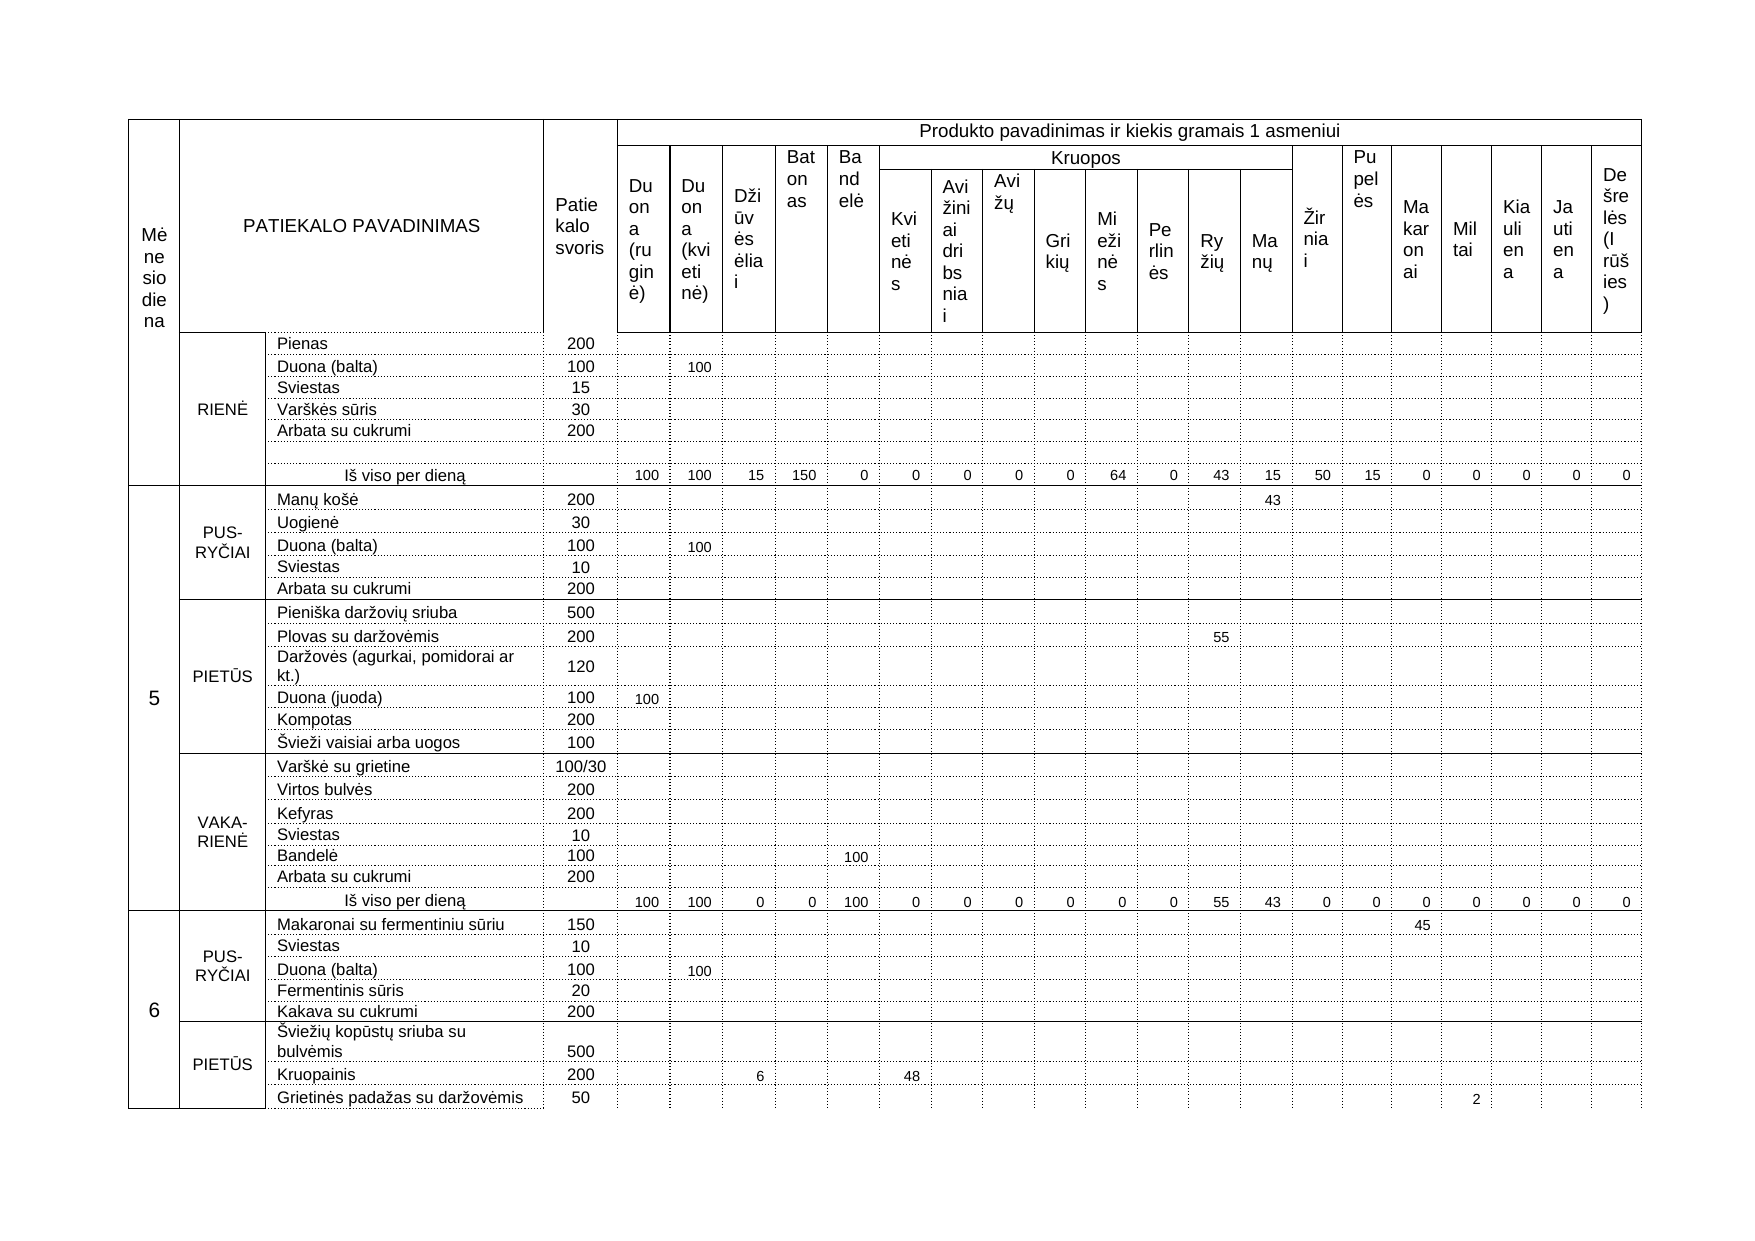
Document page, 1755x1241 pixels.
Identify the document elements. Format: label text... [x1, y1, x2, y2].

table_cell [1592, 1022, 1642, 1061]
table_cell Miežinės [1086, 170, 1137, 332]
table_cell [1392, 823, 1442, 845]
table_cell [670, 707, 723, 729]
table_cell [931, 799, 983, 823]
table_cell [983, 1001, 1034, 1021]
table_cell [1392, 865, 1442, 887]
table_cell Uogienė [266, 509, 544, 532]
table_cell [931, 934, 983, 956]
table_cell 0 [1542, 463, 1592, 485]
table_cell [1442, 707, 1492, 729]
table_cell [1292, 509, 1342, 532]
table_cell [618, 707, 670, 729]
table_cell [775, 865, 827, 887]
table_cell [1137, 865, 1189, 887]
table_cell [1086, 934, 1137, 956]
table_cell [723, 799, 775, 823]
table_cell [1392, 1061, 1442, 1084]
table_cell [1034, 623, 1086, 646]
table_cell [670, 1061, 723, 1084]
table_cell [983, 911, 1034, 934]
table_cell [1292, 555, 1342, 577]
table_cell [828, 729, 879, 752]
table_cell [1086, 354, 1137, 376]
table_cell [1592, 486, 1642, 508]
table_cell [670, 1001, 723, 1021]
table_cell [983, 1022, 1034, 1061]
table_cell [723, 486, 775, 508]
table_cell [723, 1084, 775, 1107]
table_cell 100 [670, 887, 723, 910]
table_cell [723, 509, 775, 532]
table_cell 43 [1240, 887, 1292, 910]
table_cell [1292, 623, 1342, 646]
table_cell [1442, 600, 1492, 622]
table_cell [880, 1084, 931, 1107]
table_cell [1137, 1022, 1189, 1061]
table_cell [1137, 486, 1189, 508]
table_cell [1542, 865, 1592, 887]
table_cell Duona (balta) [266, 532, 544, 555]
table_cell [1492, 419, 1542, 441]
table_cell [618, 1001, 670, 1021]
table_cell [880, 441, 931, 463]
table_cell 100 [544, 532, 617, 555]
table_cell [775, 646, 827, 685]
table_cell [670, 419, 723, 441]
table_cell [1592, 577, 1642, 599]
table_cell [1342, 1022, 1392, 1061]
table_cell [931, 532, 983, 555]
table_cell [1442, 776, 1492, 799]
table_cell [670, 776, 723, 799]
table_cell [775, 1022, 827, 1061]
table_cell [1542, 685, 1592, 707]
table_cell 0 [1442, 887, 1492, 910]
table_cell [1592, 532, 1642, 555]
table_cell Duona (juoda) [266, 685, 544, 707]
table_cell [723, 845, 775, 865]
table_cell [1137, 623, 1189, 646]
table_cell Arbata su cukrumi [266, 419, 544, 441]
table_cell [1137, 729, 1189, 752]
table_cell [1492, 354, 1542, 376]
table_cell Kefyras [266, 799, 544, 823]
table_cell [1392, 934, 1442, 956]
table_cell [828, 623, 879, 646]
table_cell [1189, 754, 1240, 776]
table_cell 0 [1592, 463, 1642, 485]
table_cell [1392, 845, 1442, 865]
table_cell [723, 623, 775, 646]
table_cell 100 [544, 685, 617, 707]
table_cell [1542, 845, 1592, 865]
table_cell [983, 486, 1034, 508]
table_cell 0 [1442, 463, 1492, 485]
table_cell [1137, 646, 1189, 685]
table_cell 0 [1342, 887, 1392, 910]
table_cell [775, 398, 827, 419]
table_cell [1292, 600, 1342, 622]
table_cell [1034, 600, 1086, 622]
table_cell Duona (ruginė) [618, 146, 669, 332]
table_cell [1542, 799, 1592, 823]
table_cell [1542, 823, 1592, 845]
table_cell [1292, 956, 1342, 979]
table_cell [1292, 441, 1342, 463]
table_cell [618, 555, 670, 577]
table_cell Miltai [1442, 146, 1491, 332]
table_cell [775, 799, 827, 823]
table_cell [618, 1022, 670, 1061]
table_cell [618, 509, 670, 532]
table_cell [1342, 1084, 1392, 1107]
table_cell [723, 532, 775, 555]
table_cell [775, 509, 827, 532]
table_cell [1542, 1001, 1592, 1021]
table_cell [1189, 729, 1240, 752]
table_cell [1442, 441, 1492, 463]
table_cell [1240, 823, 1292, 845]
table_cell [828, 823, 879, 845]
table_cell VAKA- RIENĖ [180, 754, 265, 910]
table_cell [880, 354, 931, 376]
table_cell [618, 600, 670, 622]
table_cell Jautiena [1542, 146, 1591, 332]
table_cell [1592, 600, 1642, 622]
table_cell [931, 441, 983, 463]
table_cell [775, 441, 827, 463]
table_cell [1086, 646, 1137, 685]
table_cell [1086, 865, 1137, 887]
table_cell [1292, 354, 1342, 376]
table_cell [1240, 865, 1292, 887]
table_cell [880, 509, 931, 532]
table_cell [1137, 354, 1189, 376]
table_cell [544, 887, 617, 910]
table_cell [931, 376, 983, 397]
table_cell [1492, 509, 1542, 532]
table_cell [1292, 707, 1342, 729]
table_cell [723, 646, 775, 685]
table_cell 200 [544, 1061, 617, 1084]
table_cell [1392, 333, 1442, 354]
table_cell [1492, 934, 1542, 956]
table_cell [670, 911, 723, 934]
table_cell [129, 332, 179, 485]
table_cell [983, 354, 1034, 376]
table_cell [775, 577, 827, 599]
table_cell [1342, 754, 1392, 776]
table_cell [775, 532, 827, 555]
table_cell [1034, 1084, 1086, 1107]
table_cell Manų košė [266, 486, 544, 508]
table_cell [1542, 333, 1592, 354]
table_cell [1492, 646, 1542, 685]
table_cell [670, 600, 723, 622]
table_cell [1442, 1001, 1492, 1021]
table_cell Duona (balta) [266, 354, 544, 376]
table_cell [670, 623, 723, 646]
table_cell [1342, 685, 1392, 707]
table_cell [1086, 486, 1137, 508]
table_cell [1240, 729, 1292, 752]
table_cell [1442, 729, 1492, 752]
table_cell Šviežių kopūstų sriuba su bulvėmis [266, 1022, 544, 1061]
table_cell [1442, 333, 1492, 354]
table_cell [880, 376, 931, 397]
table_cell [828, 577, 879, 599]
table_cell [670, 577, 723, 599]
table_cell 0 [931, 463, 983, 485]
table_cell 100 [670, 354, 723, 376]
table_cell [1292, 1001, 1342, 1021]
table_cell [670, 646, 723, 685]
table_cell 200 [544, 707, 617, 729]
table_cell [1542, 911, 1592, 934]
table_cell Bandelė [266, 845, 544, 865]
table_cell [1392, 486, 1442, 508]
table_cell [828, 419, 879, 441]
table_cell [723, 823, 775, 845]
table_cell [931, 1084, 983, 1107]
table_cell [723, 1001, 775, 1021]
table_cell 0 [723, 887, 775, 910]
table_cell [983, 600, 1034, 622]
table_cell [1137, 934, 1189, 956]
table_cell [775, 600, 827, 622]
table_cell [828, 685, 879, 707]
table_cell [1442, 1022, 1492, 1061]
table_cell [983, 823, 1034, 845]
table_cell [1240, 441, 1292, 463]
table_cell [1392, 956, 1442, 979]
table_cell 100 [544, 845, 617, 865]
table_cell [1137, 754, 1189, 776]
table_cell [1542, 577, 1592, 599]
table_cell [1342, 729, 1392, 752]
table_cell [670, 398, 723, 419]
table_cell [1292, 729, 1342, 752]
table_cell 55 [1189, 623, 1240, 646]
table_cell [983, 729, 1034, 752]
table_cell [1492, 376, 1542, 397]
table_cell Kvietinės [880, 170, 931, 332]
table_cell [1292, 398, 1342, 419]
table_cell 200 [544, 799, 617, 823]
table_cell [1392, 419, 1442, 441]
table_cell [828, 509, 879, 532]
table_cell [670, 509, 723, 532]
table_cell [1137, 1061, 1189, 1084]
table_cell 0 [1392, 887, 1442, 910]
table_cell [880, 754, 931, 776]
table_cell [1189, 934, 1240, 956]
table_cell [1392, 509, 1442, 532]
table_cell [1392, 623, 1442, 646]
table_cell [828, 532, 879, 555]
table_cell [828, 555, 879, 577]
table_cell [1240, 354, 1292, 376]
table_cell [670, 934, 723, 956]
table_cell [1592, 419, 1642, 441]
table_cell [1034, 865, 1086, 887]
table_cell [1592, 1061, 1642, 1084]
table_cell [1240, 934, 1292, 956]
table_cell [880, 600, 931, 622]
table_cell Sviestas [266, 376, 544, 397]
table_cell [1342, 333, 1392, 354]
table_cell 0 [1392, 463, 1442, 485]
table_cell [1137, 509, 1189, 532]
table_cell [1542, 934, 1592, 956]
table_cell [1240, 911, 1292, 934]
table_header Patiekalo svoris [544, 120, 617, 332]
table_cell [1392, 532, 1442, 555]
table_cell [1086, 979, 1137, 1001]
table_cell [983, 532, 1034, 555]
table_cell 0 [1137, 463, 1189, 485]
table_cell [1592, 555, 1642, 577]
table_cell [723, 419, 775, 441]
table_cell [1592, 333, 1642, 354]
table_cell [931, 486, 983, 508]
table_cell [1137, 776, 1189, 799]
table_cell [1342, 956, 1392, 979]
table_cell 48 [880, 1061, 931, 1084]
table_cell [1342, 1061, 1392, 1084]
table_cell [1240, 398, 1292, 419]
table_cell [1342, 555, 1392, 577]
table_cell [1542, 532, 1592, 555]
table_cell [1592, 685, 1642, 707]
table_cell [1592, 911, 1642, 934]
table_cell [1137, 600, 1189, 622]
table_cell [723, 754, 775, 776]
table_cell [1034, 354, 1086, 376]
table_cell 100 [618, 463, 670, 485]
table_cell [880, 398, 931, 419]
table_cell [1137, 956, 1189, 979]
table_cell [880, 646, 931, 685]
table_cell Grietinės padažas su daržovėmis [266, 1084, 544, 1107]
table_cell [931, 707, 983, 729]
table_cell Makaronai [1392, 146, 1441, 332]
table_cell Arbata su cukrumi [266, 577, 544, 599]
table_cell [1240, 1084, 1292, 1107]
table_cell [618, 333, 670, 354]
table_cell [1189, 685, 1240, 707]
table_cell [1189, 956, 1240, 979]
table_cell [1189, 845, 1240, 865]
table_cell [931, 419, 983, 441]
table_cell [775, 486, 827, 508]
table_cell [1542, 555, 1592, 577]
table_cell [1189, 532, 1240, 555]
table_cell [723, 729, 775, 752]
table_cell [618, 754, 670, 776]
table_cell [1034, 532, 1086, 555]
table_cell Manų [1241, 170, 1292, 332]
table_cell [1342, 865, 1392, 887]
table_cell [1189, 1061, 1240, 1084]
table_cell [1342, 441, 1392, 463]
table_cell [1592, 376, 1642, 397]
table_cell [670, 1022, 723, 1061]
table_cell [1137, 911, 1189, 934]
table_cell [931, 729, 983, 752]
table_cell 0 [931, 887, 983, 910]
table_cell [1392, 754, 1442, 776]
table_cell [1034, 754, 1086, 776]
table_cell [931, 1022, 983, 1061]
table_cell [1292, 776, 1342, 799]
table_cell [1592, 1001, 1642, 1021]
table_cell 200 [544, 865, 617, 887]
table_cell [1442, 376, 1492, 397]
table_cell [880, 729, 931, 752]
table_cell [1342, 934, 1392, 956]
table_cell [1442, 979, 1492, 1001]
table_cell [1034, 845, 1086, 865]
table_cell [1542, 376, 1592, 397]
table_cell [1086, 509, 1137, 532]
table_cell [1442, 354, 1492, 376]
table_cell [931, 623, 983, 646]
table_cell [618, 911, 670, 934]
table_cell [931, 979, 983, 1001]
table_cell Žirniai [1293, 146, 1342, 332]
table_cell [1034, 398, 1086, 419]
table_cell 0 [1592, 887, 1642, 910]
table_cell [1492, 823, 1542, 845]
table_cell [1034, 419, 1086, 441]
table_cell [1542, 398, 1592, 419]
table_cell [1442, 1061, 1492, 1084]
table_cell [983, 845, 1034, 865]
table_cell [1292, 486, 1342, 508]
table_cell [723, 911, 775, 934]
table_cell [1342, 376, 1392, 397]
table_cell 15 [723, 463, 775, 485]
table_cell [1442, 623, 1492, 646]
table_cell [544, 463, 617, 485]
table_cell [1542, 707, 1592, 729]
table_cell [723, 1022, 775, 1061]
table_cell Kompotas [266, 707, 544, 729]
table_cell [618, 486, 670, 508]
table_cell [1240, 509, 1292, 532]
table_cell [618, 823, 670, 845]
table_cell [1086, 754, 1137, 776]
table_cell [618, 1084, 670, 1107]
table_cell [1442, 577, 1492, 599]
table_cell [983, 776, 1034, 799]
table_cell [1189, 376, 1240, 397]
table_cell [1292, 845, 1342, 865]
table_cell [1442, 509, 1492, 532]
table_cell [983, 799, 1034, 823]
table_cell [1292, 685, 1342, 707]
table_cell RIENĖ [180, 333, 265, 485]
table_cell [1034, 823, 1086, 845]
table_cell [1240, 646, 1292, 685]
table_cell [1542, 754, 1592, 776]
table_cell [880, 555, 931, 577]
table_cell [1492, 486, 1542, 508]
table_cell [931, 600, 983, 622]
table_cell [1240, 577, 1292, 599]
table_cell [828, 376, 879, 397]
table_cell [1542, 486, 1592, 508]
table_cell [723, 934, 775, 956]
table_cell [1292, 646, 1342, 685]
table_cell [1086, 823, 1137, 845]
table_cell [1592, 934, 1642, 956]
table_cell 45 [1392, 911, 1442, 934]
table_cell 100 [618, 685, 670, 707]
table_cell [670, 865, 723, 887]
table_cell 0 [1292, 887, 1342, 910]
table_cell [618, 577, 670, 599]
table_cell [1137, 555, 1189, 577]
table_cell [1542, 646, 1592, 685]
table_cell [931, 754, 983, 776]
table_cell [670, 555, 723, 577]
table_cell 0 [880, 887, 931, 910]
table_cell [1492, 685, 1542, 707]
table_cell [828, 441, 879, 463]
table_cell 0 [1086, 887, 1137, 910]
table_cell [1342, 823, 1392, 845]
table_cell [1442, 754, 1492, 776]
table_cell [1592, 354, 1642, 376]
table_cell [670, 1084, 723, 1107]
table_cell [828, 911, 879, 934]
table_cell [723, 577, 775, 599]
table_cell [775, 956, 827, 979]
table_cell [1392, 1084, 1442, 1107]
table_cell [1240, 979, 1292, 1001]
table_cell [1292, 1084, 1342, 1107]
table_cell [983, 419, 1034, 441]
table_cell [775, 1084, 827, 1107]
table_cell [1442, 685, 1492, 707]
table_cell [1342, 509, 1392, 532]
table_cell [1342, 979, 1392, 1001]
table_cell [1034, 979, 1086, 1001]
table_cell [880, 577, 931, 599]
table_cell [670, 979, 723, 1001]
table_cell [1189, 333, 1240, 354]
table_cell [1034, 729, 1086, 752]
table_cell 0 [1542, 887, 1592, 910]
table_cell [1086, 1001, 1137, 1021]
table_cell [1592, 623, 1642, 646]
table_cell [1342, 577, 1392, 599]
table_cell [828, 354, 879, 376]
table_cell 100 [544, 729, 617, 752]
table_cell [1292, 799, 1342, 823]
table_cell 500 [544, 600, 617, 622]
table_cell [931, 911, 983, 934]
table_cell [931, 685, 983, 707]
table_cell [1137, 845, 1189, 865]
table_cell [1034, 509, 1086, 532]
table_cell [880, 486, 931, 508]
table_cell 100 [618, 887, 670, 910]
table_cell Kruopos [880, 146, 1292, 169]
table_cell [1292, 911, 1342, 934]
table_cell Dešrelės (I rūšies) [1592, 146, 1641, 332]
table_cell Pupelės [1343, 146, 1391, 332]
table_cell [1542, 1022, 1592, 1061]
table_cell [1240, 376, 1292, 397]
table_cell [880, 685, 931, 707]
table_cell [880, 419, 931, 441]
table_cell [670, 754, 723, 776]
table_cell [983, 979, 1034, 1001]
table_cell [1292, 934, 1342, 956]
table_cell [670, 823, 723, 845]
table_cell [1592, 441, 1642, 463]
table_cell [1137, 1084, 1189, 1107]
table_cell 30 [544, 509, 617, 532]
table_cell [1137, 333, 1189, 354]
table_cell [618, 646, 670, 685]
table_cell [1492, 776, 1542, 799]
table_cell [1492, 398, 1542, 419]
table_cell [828, 956, 879, 979]
table_cell [1034, 1061, 1086, 1084]
table_cell [670, 799, 723, 823]
table_cell [1292, 577, 1342, 599]
table_cell Avižiniai dribsniai [932, 170, 982, 332]
table_cell [880, 776, 931, 799]
table_cell Pieniška daržovių sriuba [266, 600, 544, 622]
table_cell [1189, 555, 1240, 577]
table_cell [880, 823, 931, 845]
table_cell Sviestas [266, 823, 544, 845]
table_cell [983, 754, 1034, 776]
table_cell 15 [544, 376, 617, 397]
table_cell Varškė su grietine [266, 754, 544, 776]
table_cell [1492, 623, 1542, 646]
table_cell [775, 354, 827, 376]
table_cell [723, 600, 775, 622]
table_cell 100 [544, 956, 617, 979]
table_cell Sviestas [266, 555, 544, 577]
table_cell [828, 799, 879, 823]
table_cell [1137, 979, 1189, 1001]
table_cell [1189, 1084, 1240, 1107]
table_cell [983, 934, 1034, 956]
table_cell [1342, 1001, 1392, 1021]
table_cell [723, 555, 775, 577]
table_cell [983, 555, 1034, 577]
table_cell [1137, 441, 1189, 463]
table_cell 0 [1034, 463, 1086, 485]
table_cell Švieži vaisiai arba uogos [266, 729, 544, 752]
table_cell [1492, 555, 1542, 577]
table_cell [1086, 729, 1137, 752]
table_cell [775, 754, 827, 776]
table_cell [1492, 1001, 1542, 1021]
table_cell [828, 646, 879, 685]
table_cell [1240, 799, 1292, 823]
table_cell [1137, 707, 1189, 729]
table_cell [775, 1001, 827, 1021]
table_cell 150 [544, 911, 617, 934]
table_cell 15 [1342, 463, 1392, 485]
table_cell [1240, 1022, 1292, 1061]
table_cell [1442, 419, 1492, 441]
table_cell [931, 333, 983, 354]
table_cell [1034, 956, 1086, 979]
table_cell 43 [1189, 463, 1240, 485]
table_cell [1542, 600, 1592, 622]
table_cell [775, 707, 827, 729]
table_cell [1442, 799, 1492, 823]
table_cell [1086, 956, 1137, 979]
table_cell [544, 441, 617, 463]
table_cell [1292, 823, 1342, 845]
table_cell [1086, 845, 1137, 865]
table_cell 0 [983, 463, 1034, 485]
table_cell [1542, 979, 1592, 1001]
table_cell [775, 623, 827, 646]
table_cell [880, 865, 931, 887]
table_cell [1542, 419, 1592, 441]
table_cell [828, 1001, 879, 1021]
table_cell [880, 1001, 931, 1021]
table_cell [775, 333, 827, 354]
table_cell [618, 419, 670, 441]
table_cell [723, 707, 775, 729]
table_cell [723, 376, 775, 397]
table_cell [880, 799, 931, 823]
table_cell [618, 623, 670, 646]
table_cell [1137, 419, 1189, 441]
table_cell [828, 776, 879, 799]
table_cell [1189, 509, 1240, 532]
table_cell [828, 1061, 879, 1084]
table_cell 10 [544, 555, 617, 577]
table_cell [1442, 956, 1492, 979]
table_cell [775, 376, 827, 397]
table_cell [1392, 776, 1442, 799]
table_cell [1342, 707, 1392, 729]
table_header Produkto pavadinimas ir kiekis gramais 1 asmeniui [618, 120, 1641, 145]
table_cell [1542, 1084, 1592, 1107]
table_cell 0 [775, 887, 827, 910]
table_cell [1392, 729, 1442, 752]
table_cell [1392, 441, 1442, 463]
table_cell [670, 486, 723, 508]
table_cell [931, 865, 983, 887]
table_cell [1292, 419, 1342, 441]
table_cell [1342, 799, 1392, 823]
table_cell [828, 707, 879, 729]
table_cell [1492, 707, 1542, 729]
table_cell [1240, 707, 1292, 729]
table_cell [1492, 754, 1542, 776]
table_cell [1592, 979, 1642, 1001]
table_cell Avižų [983, 170, 1034, 332]
table_cell [775, 1061, 827, 1084]
table_cell [1137, 577, 1189, 599]
table_cell [1086, 600, 1137, 622]
table_cell 200 [544, 332, 617, 354]
table_cell [1240, 555, 1292, 577]
table_cell [1292, 333, 1342, 354]
table_cell [1086, 707, 1137, 729]
table_cell [931, 956, 983, 979]
table_cell [1086, 419, 1137, 441]
table_cell [1492, 911, 1542, 934]
table_cell [775, 776, 827, 799]
table_cell [983, 509, 1034, 532]
table_cell [1592, 799, 1642, 823]
table_cell [1442, 555, 1492, 577]
table_cell 0 [828, 463, 879, 485]
table_cell Grikių [1035, 170, 1085, 332]
table_cell [1492, 333, 1542, 354]
table_cell [1392, 646, 1442, 685]
table_header PATIEKALO PAVADINIMAS [180, 120, 543, 332]
table_cell [1592, 865, 1642, 887]
table_cell Sviestas [266, 934, 544, 956]
table_cell [1342, 776, 1392, 799]
table_cell [1442, 646, 1492, 685]
table_cell [1034, 934, 1086, 956]
table_cell [1189, 911, 1240, 934]
table_cell [931, 646, 983, 685]
table_cell [828, 754, 879, 776]
table_cell [1492, 441, 1542, 463]
table_cell [1392, 979, 1442, 1001]
table_cell [1592, 509, 1642, 532]
table_cell [983, 685, 1034, 707]
table_cell [983, 577, 1034, 599]
table_cell 6 [723, 1061, 775, 1084]
table_cell [1542, 354, 1592, 376]
table_cell [1542, 1061, 1592, 1084]
table_cell 10 [544, 934, 617, 956]
table_cell [1034, 555, 1086, 577]
table_cell [1342, 532, 1392, 555]
table_cell [1086, 532, 1137, 555]
table_cell 0 [983, 887, 1034, 910]
table_cell [618, 729, 670, 752]
table_cell [931, 555, 983, 577]
table_cell [828, 1084, 879, 1107]
table_cell [1086, 441, 1137, 463]
table_cell [1592, 646, 1642, 685]
table_cell Ryžių [1189, 170, 1240, 332]
table_cell [1542, 623, 1592, 646]
table_cell 100 [670, 463, 723, 485]
table_cell [931, 1061, 983, 1084]
table_cell [931, 398, 983, 419]
table_cell [1442, 823, 1492, 845]
table_cell [983, 441, 1034, 463]
table_cell [1086, 685, 1137, 707]
table_cell [931, 776, 983, 799]
table_cell Fermentinis sūris [266, 979, 544, 1001]
table_cell [1492, 865, 1542, 887]
table_cell [1034, 685, 1086, 707]
table_cell [1240, 1061, 1292, 1084]
table_cell [1292, 532, 1342, 555]
table_cell [618, 845, 670, 865]
table_cell [1292, 1022, 1342, 1061]
table_cell [1442, 532, 1492, 555]
table_cell [1189, 398, 1240, 419]
table_cell 0 [1137, 887, 1189, 910]
table_cell [828, 333, 879, 354]
table_cell [828, 486, 879, 508]
table_cell [1592, 754, 1642, 776]
table_cell [1240, 333, 1292, 354]
table_cell [1392, 398, 1442, 419]
table_cell [1086, 1022, 1137, 1061]
table_cell [1086, 776, 1137, 799]
table_cell [1342, 398, 1392, 419]
table_cell [1137, 823, 1189, 845]
table_cell 100 [670, 956, 723, 979]
table_cell [618, 398, 670, 419]
table_cell [880, 707, 931, 729]
table_cell [1189, 865, 1240, 887]
table_cell [1392, 600, 1442, 622]
table_cell [618, 776, 670, 799]
table_cell [1086, 333, 1137, 354]
table_cell [723, 333, 775, 354]
table_cell [1034, 799, 1086, 823]
table_cell [1137, 1001, 1189, 1021]
table_cell 15 [1240, 463, 1292, 485]
table_cell [1086, 577, 1137, 599]
table_cell [931, 577, 983, 599]
table_cell [1542, 509, 1592, 532]
table_cell [1342, 486, 1392, 508]
table_cell [1034, 441, 1086, 463]
table_cell [1492, 600, 1542, 622]
table_cell [1034, 333, 1086, 354]
table_cell [618, 354, 670, 376]
table_cell [1034, 486, 1086, 508]
table_cell [1189, 823, 1240, 845]
table_cell [1240, 419, 1292, 441]
table_cell [1292, 865, 1342, 887]
table_cell [1240, 685, 1292, 707]
table_cell Perlinės [1138, 170, 1188, 332]
table_cell 100 [828, 887, 879, 910]
table_cell [1240, 776, 1292, 799]
table_cell [1442, 845, 1492, 865]
table_cell [1240, 1001, 1292, 1021]
table_cell [983, 376, 1034, 397]
table_cell [880, 956, 931, 979]
table_cell [723, 685, 775, 707]
table_cell [670, 685, 723, 707]
table_cell 5 [129, 486, 179, 910]
table_cell 200 [544, 1001, 617, 1021]
table_cell PUS- RYČIAI [180, 486, 265, 599]
table_cell Bandelė [828, 146, 879, 332]
table_cell [1189, 979, 1240, 1001]
table_cell [1086, 1061, 1137, 1084]
table_cell [775, 979, 827, 1001]
table_cell [775, 911, 827, 934]
table_cell [880, 333, 931, 354]
table_cell 120 [544, 646, 617, 685]
table_cell [1592, 398, 1642, 419]
table_cell [1442, 934, 1492, 956]
table_cell [1492, 1061, 1542, 1084]
table_cell [983, 865, 1034, 887]
table_cell [1086, 1084, 1137, 1107]
table_cell [1240, 845, 1292, 865]
table_cell [1086, 799, 1137, 823]
table_cell [1392, 555, 1442, 577]
table_cell [723, 979, 775, 1001]
table_cell [1292, 754, 1342, 776]
table_cell [723, 776, 775, 799]
table_cell [880, 979, 931, 1001]
table_cell 100 [828, 845, 879, 865]
table_cell [1137, 685, 1189, 707]
table_cell [1034, 646, 1086, 685]
table_cell [1492, 799, 1542, 823]
table_cell [1034, 1001, 1086, 1021]
table_cell [670, 845, 723, 865]
table_cell [618, 1061, 670, 1084]
table_cell 55 [1189, 887, 1240, 910]
table_cell [1189, 419, 1240, 441]
table_cell [775, 729, 827, 752]
table_cell [880, 532, 931, 555]
table_cell 100 [544, 354, 617, 376]
table_cell [1592, 845, 1642, 865]
table_cell [1542, 441, 1592, 463]
table_cell 500 [544, 1022, 617, 1061]
table_cell [1240, 600, 1292, 622]
table_cell 6 [129, 911, 179, 1107]
table_cell [1392, 799, 1442, 823]
table_cell [723, 441, 775, 463]
table_cell [723, 354, 775, 376]
table_cell [1542, 956, 1592, 979]
table_cell [1240, 754, 1292, 776]
table_cell Duona (balta) [266, 956, 544, 979]
table_cell [1189, 1022, 1240, 1061]
table_cell [618, 799, 670, 823]
table_cell [931, 1001, 983, 1021]
table_cell 0 [1492, 463, 1542, 485]
table_cell [983, 398, 1034, 419]
table_cell [1342, 600, 1392, 622]
table_cell [931, 823, 983, 845]
table_cell [1392, 577, 1442, 599]
table_cell [1189, 1001, 1240, 1021]
table_cell [1542, 776, 1592, 799]
table_cell [1592, 823, 1642, 845]
table_cell [1392, 1001, 1442, 1021]
table_cell Makaronai su fermentiniu sūriu [266, 911, 544, 934]
table_cell Iš viso per dieną [266, 887, 544, 910]
table_cell [1086, 376, 1137, 397]
table_cell [670, 441, 723, 463]
table_cell [1189, 486, 1240, 508]
table_cell 200 [544, 419, 617, 441]
table_cell [618, 865, 670, 887]
table_cell [931, 354, 983, 376]
table_cell [1034, 707, 1086, 729]
table_cell [723, 398, 775, 419]
table_cell 200 [544, 623, 617, 646]
table_cell [1592, 1084, 1642, 1107]
table_cell [880, 934, 931, 956]
table_cell [828, 979, 879, 1001]
table_cell [1592, 776, 1642, 799]
table_cell [931, 509, 983, 532]
table_cell [618, 376, 670, 397]
table_cell 150 [775, 463, 827, 485]
table_cell [1392, 376, 1442, 397]
table_cell [1137, 398, 1189, 419]
table_cell Duona (kvietinė) [671, 146, 722, 332]
table_cell [1492, 577, 1542, 599]
table_cell 20 [544, 979, 617, 1001]
table_cell [1442, 865, 1492, 887]
table_cell [1392, 354, 1442, 376]
table_cell [618, 532, 670, 555]
table_cell [1189, 646, 1240, 685]
table_cell [1034, 776, 1086, 799]
table_cell [1034, 577, 1086, 599]
table_cell 200 [544, 776, 617, 799]
table_cell Kiauliena [1492, 146, 1541, 332]
table_cell [1292, 376, 1342, 397]
table_cell [1189, 441, 1240, 463]
table_cell [1342, 911, 1392, 934]
table_cell [775, 555, 827, 577]
table_cell [266, 441, 544, 463]
table_cell 0 [1034, 887, 1086, 910]
table_cell 2 [1442, 1084, 1492, 1107]
table_cell [828, 398, 879, 419]
table_cell [1442, 398, 1492, 419]
table_cell PUS- RYČIAI [180, 911, 265, 1021]
table_cell [1034, 1022, 1086, 1061]
table_cell [1240, 623, 1292, 646]
table_cell Batonas [776, 146, 827, 332]
table_cell 64 [1086, 463, 1137, 485]
table_cell [880, 623, 931, 646]
table_cell Plovas su daržovėmis [266, 623, 544, 646]
table_cell [1086, 623, 1137, 646]
table_cell [983, 1084, 1034, 1107]
table_cell 100/30 [544, 754, 617, 776]
table_cell [880, 911, 931, 934]
table_cell [1492, 845, 1542, 865]
table_cell 0 [1492, 887, 1542, 910]
table_cell [1189, 577, 1240, 599]
table_cell [1034, 376, 1086, 397]
table_cell [775, 685, 827, 707]
table_cell [1342, 419, 1392, 441]
table_cell Arbata su cukrumi [266, 865, 544, 887]
table_cell [1034, 911, 1086, 934]
table_cell Virtos bulvės [266, 776, 544, 799]
table_cell [1292, 979, 1342, 1001]
table_cell [1492, 956, 1542, 979]
table_cell [1442, 911, 1492, 934]
table_cell [1592, 956, 1642, 979]
table_cell [670, 333, 723, 354]
table_cell [1292, 1061, 1342, 1084]
table_cell [1189, 776, 1240, 799]
table_cell [983, 646, 1034, 685]
table_cell [828, 865, 879, 887]
table_cell [828, 600, 879, 622]
table_cell 0 [880, 463, 931, 485]
table_cell [618, 956, 670, 979]
table_cell [1492, 532, 1542, 555]
table_cell [931, 845, 983, 865]
table_cell [1189, 799, 1240, 823]
table_cell [1492, 1022, 1542, 1061]
table_cell Pienas [266, 332, 544, 354]
table_cell [983, 333, 1034, 354]
table_cell [670, 376, 723, 397]
table_cell [828, 1022, 879, 1061]
table_cell [618, 441, 670, 463]
table_cell [880, 845, 931, 865]
table_cell [775, 934, 827, 956]
table_cell [1240, 532, 1292, 555]
table_cell [1189, 600, 1240, 622]
table_cell [1086, 398, 1137, 419]
table_cell 100 [670, 532, 723, 555]
table_cell [1592, 729, 1642, 752]
table_cell [618, 979, 670, 1001]
table_cell Varškės sūris [266, 398, 544, 419]
table_cell 30 [544, 398, 617, 419]
table_cell [775, 823, 827, 845]
table_cell [670, 729, 723, 752]
table_cell [1189, 707, 1240, 729]
table_cell 50 [1292, 463, 1342, 485]
table_cell [983, 623, 1034, 646]
table_cell [1342, 845, 1392, 865]
table_cell Iš viso per dieną [266, 463, 544, 485]
table_cell [1542, 729, 1592, 752]
table_cell [1392, 1022, 1442, 1061]
table_cell Daržovės (agurkai, pomidorai ar kt.) [266, 646, 544, 685]
table_cell [983, 956, 1034, 979]
table_cell 43 [1240, 486, 1292, 508]
table_cell [1189, 354, 1240, 376]
table_cell Džiūvėsėliai [723, 146, 775, 332]
table_cell [1137, 376, 1189, 397]
table_cell 200 [544, 577, 617, 599]
table_cell Kakava su cukrumi [266, 1001, 544, 1021]
table_cell [1592, 707, 1642, 729]
table_cell [1392, 707, 1442, 729]
table_cell Kruopainis [266, 1061, 544, 1084]
table_cell 200 [544, 486, 617, 508]
table_cell [1086, 555, 1137, 577]
table_cell [983, 707, 1034, 729]
table_cell [1442, 486, 1492, 508]
table_cell [723, 956, 775, 979]
table_cell 10 [544, 823, 617, 845]
table_cell [880, 1022, 931, 1061]
table_cell [618, 934, 670, 956]
table_cell PIETŪS [180, 1022, 265, 1107]
table_cell [1342, 646, 1392, 685]
table_cell [1392, 685, 1442, 707]
table_cell [1492, 1084, 1542, 1107]
table_cell [828, 934, 879, 956]
table_cell 50 [544, 1084, 617, 1107]
table_cell [983, 1061, 1034, 1084]
table_cell [775, 845, 827, 865]
table_header Mėnesio diena [129, 120, 179, 332]
table_cell [775, 419, 827, 441]
table_cell [1492, 729, 1542, 752]
table_cell PIETŪS [180, 600, 265, 752]
table_cell [1137, 532, 1189, 555]
table_cell [723, 865, 775, 887]
table_cell [1342, 623, 1392, 646]
table_cell [1240, 956, 1292, 979]
table_cell [1342, 354, 1392, 376]
table_cell [1086, 911, 1137, 934]
table_cell [1137, 799, 1189, 823]
table_cell [1492, 979, 1542, 1001]
